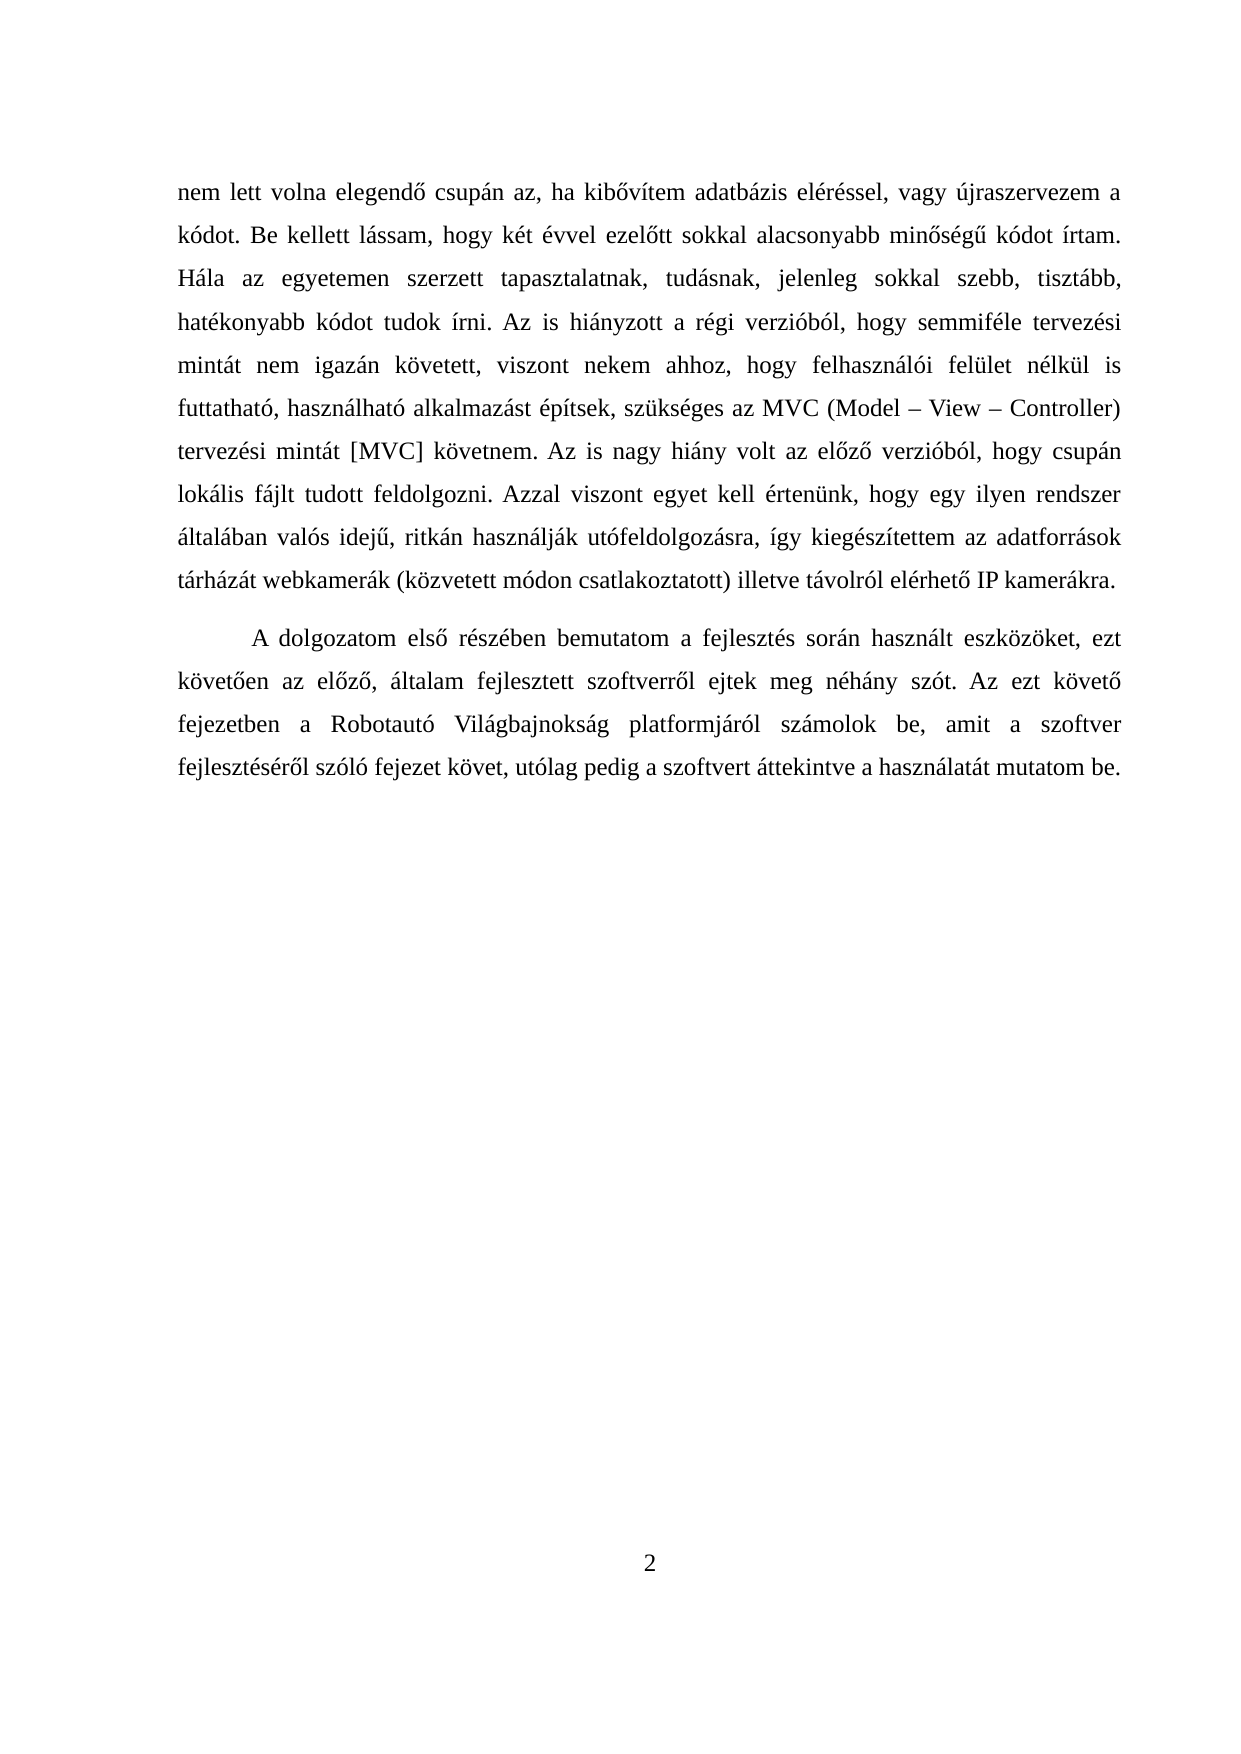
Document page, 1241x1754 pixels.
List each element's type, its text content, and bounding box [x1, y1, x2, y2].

text nem lett volna elegendő csupán az, ha kibővítem adatbázis eléréssel, vagy újraszervezem a kódot. Be kellett lássam, hogy két évvel ezelőtt sokkal alacsonyabb minőségű kódot írtam. Hála az egyetemen szerzett tapasztalatnak, tudásnak, jelenleg sokkal szebb, tisztább, hatékonyabb kódot tudok írni. Az is hiányzott a régi verzióból, hogy semmiféle tervezési mintát nem igazán követett, viszont nekem ahhoz, hogy felhasználói felület nélkül is futtatható, használható alkalmazást építsek, szükséges az MVC (Model – View – Controller) tervezési mintát [MVC] követnem. Az is nagy hiány volt az előző verzióból, hogy csupán lokális fájlt tudott feldolgozni. Azzal viszont egyet kell értenünk, hogy egy ilyen rendszer általában valós idejű, ritkán használják utófeldolgozásra, így kiegészítettem az adatforrások tárházát webkamerák (közvetett módon csatlakoztatott) illetve távolról elérhető IP kamerákra. [177, 177, 1122, 594]
text A dolgozatom első részében bemutatom a fejlesztés során használt eszközöket, ezt követően az előző, általam fejlesztett szoftverről ejtek meg néhány szót. Az ezt követő fejezetben a Robotautó Világbajnokság platformjáról számolok be, amit a szoftver fejlesztéséről szóló fejezet követ, utólag pedig a szoftvert áttekintve a használatát mutatom be. [177, 623, 1122, 781]
